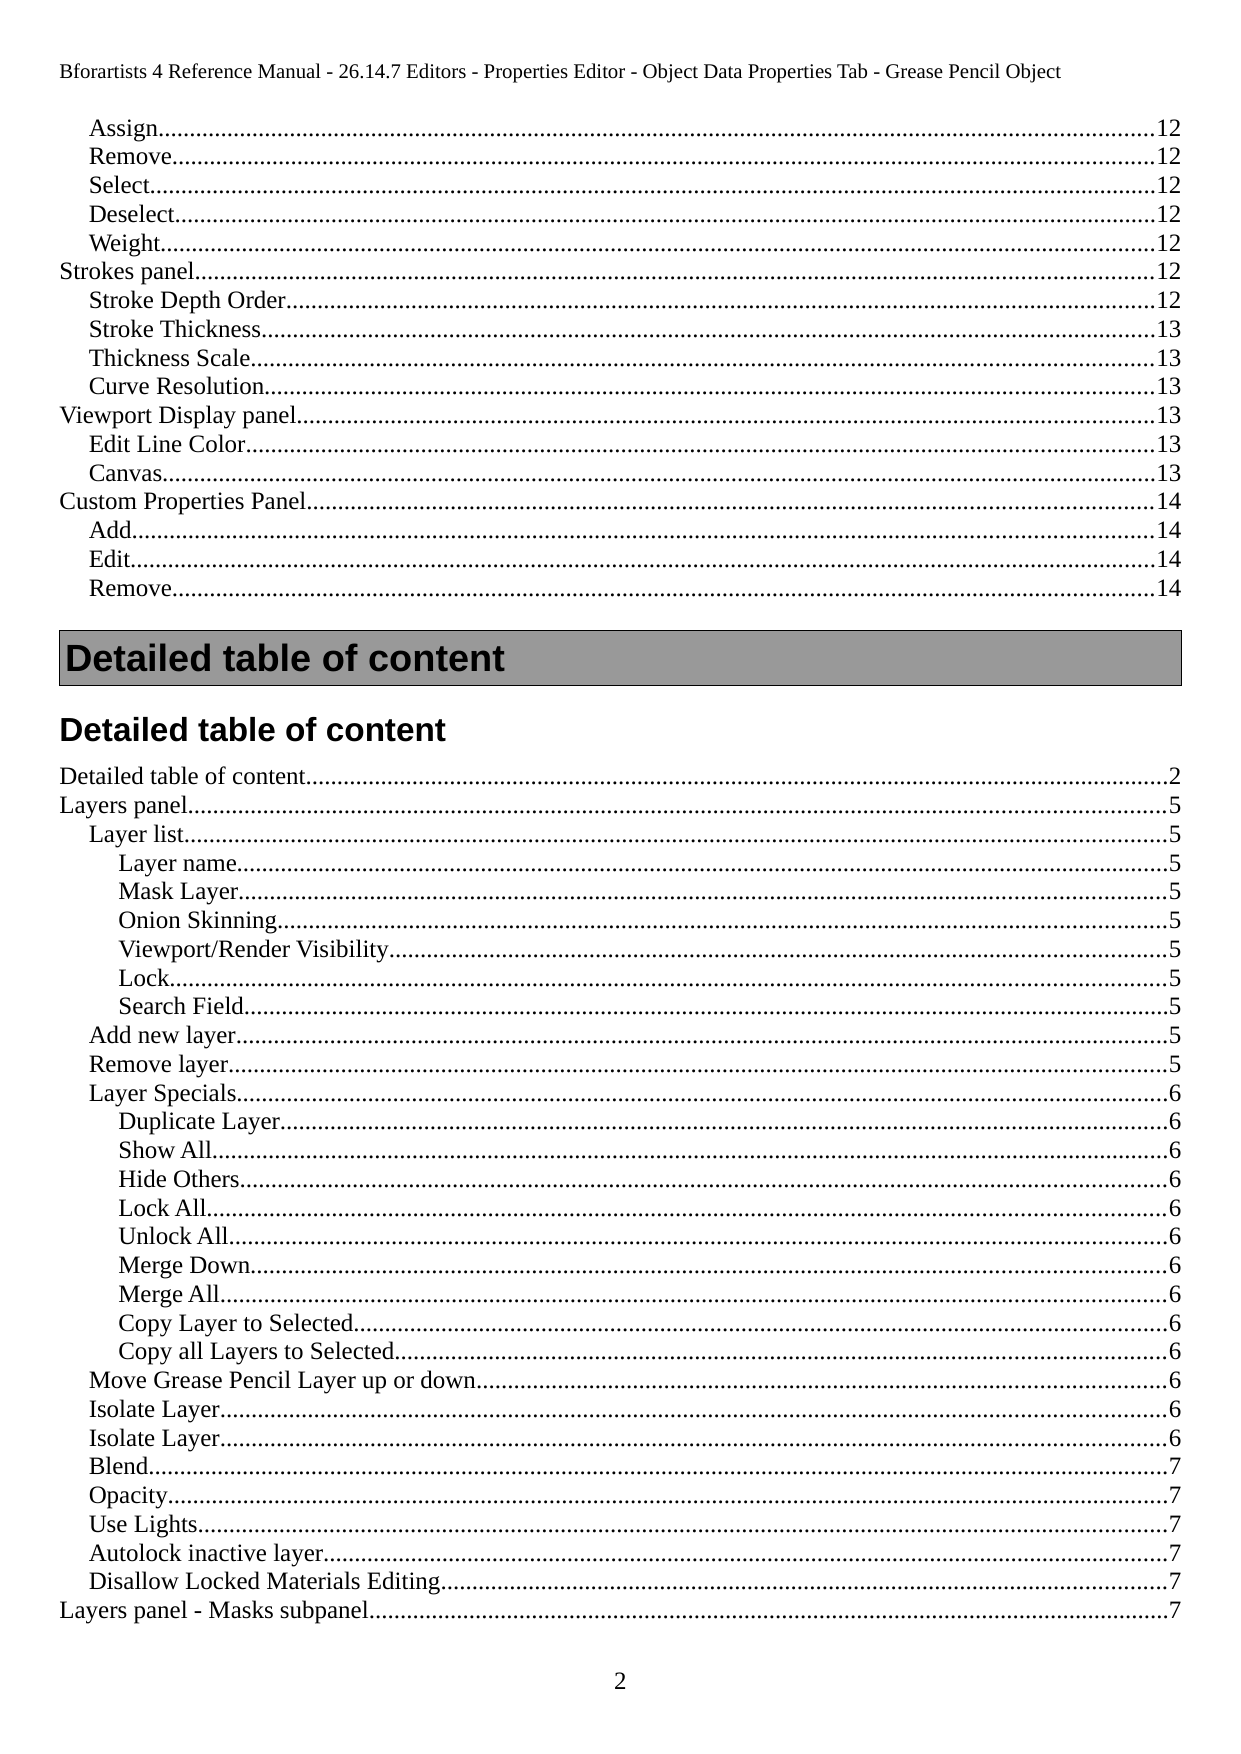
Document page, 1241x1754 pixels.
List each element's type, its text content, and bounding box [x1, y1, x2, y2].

text Edit 14 [88, 544, 1181, 573]
text Search Field 5 [118, 991, 1181, 1020]
text Disallow Locked Materials Editing 7 [88, 1566, 1181, 1595]
text Mask Layer 5 [118, 876, 1181, 905]
text Detailed table of content 2 [59, 761, 1181, 790]
text Custom Properties Panel 14 [59, 486, 1181, 515]
text Select 12 [88, 170, 1181, 199]
text Use Lights 7 [88, 1509, 1181, 1538]
text Remove 12 [88, 141, 1181, 170]
text Copy Layer to Selected 6 [118, 1308, 1181, 1336]
text Isolate Layer 6 [88, 1394, 1181, 1423]
text Curve Resolution 13 [88, 371, 1181, 400]
text Copy all Layers to Selected 6 [118, 1336, 1181, 1365]
text Autolock inactive layer 7 [88, 1538, 1181, 1566]
text Thickness Scale 13 [88, 343, 1181, 371]
text Unlock All 6 [118, 1221, 1181, 1250]
text Duplicate Layer 6 [118, 1106, 1181, 1135]
text Layers panel - Masks subpanel 7 [59, 1595, 1181, 1624]
text Lock All 6 [118, 1193, 1181, 1221]
text Canvas 13 [88, 458, 1181, 486]
text Stroke Thickness 13 [88, 314, 1181, 343]
text Lock 5 [118, 963, 1181, 991]
text Edit Line Color 13 [88, 429, 1181, 458]
table_header Detailed table of content [60, 631, 1181, 685]
text Show All 6 [118, 1135, 1181, 1164]
text Stroke Depth Order 12 [88, 285, 1181, 314]
text Viewport/Render Visibility 5 [118, 934, 1181, 963]
text Layer name 5 [118, 848, 1181, 876]
text Hide Others 6 [118, 1164, 1181, 1193]
text Remove layer 5 [88, 1049, 1181, 1078]
text Remove 14 [88, 573, 1181, 601]
text Layers panel 5 [59, 790, 1181, 819]
text Deselect 12 [88, 199, 1181, 228]
text Add new layer 5 [88, 1020, 1181, 1049]
text Merge Down 6 [118, 1250, 1181, 1279]
text Blend 7 [88, 1451, 1181, 1480]
text Weight 12 [88, 228, 1181, 256]
text Merge All 6 [118, 1279, 1181, 1308]
text Isolate Layer 6 [88, 1423, 1181, 1451]
subtitle Detailed table of content [59, 710, 1181, 749]
text Move Grease Pencil Layer up or down 6 [88, 1365, 1181, 1394]
text Layer list 5 [88, 819, 1181, 848]
text Add 14 [88, 515, 1181, 544]
text Assign 12 [88, 113, 1181, 141]
text Viewport Display panel 13 [59, 400, 1181, 429]
text Layer Specials 6 [88, 1078, 1181, 1106]
text Onion Skinning 5 [118, 905, 1181, 934]
text Strokes panel 12 [59, 256, 1181, 285]
text Opacity 7 [88, 1480, 1181, 1509]
